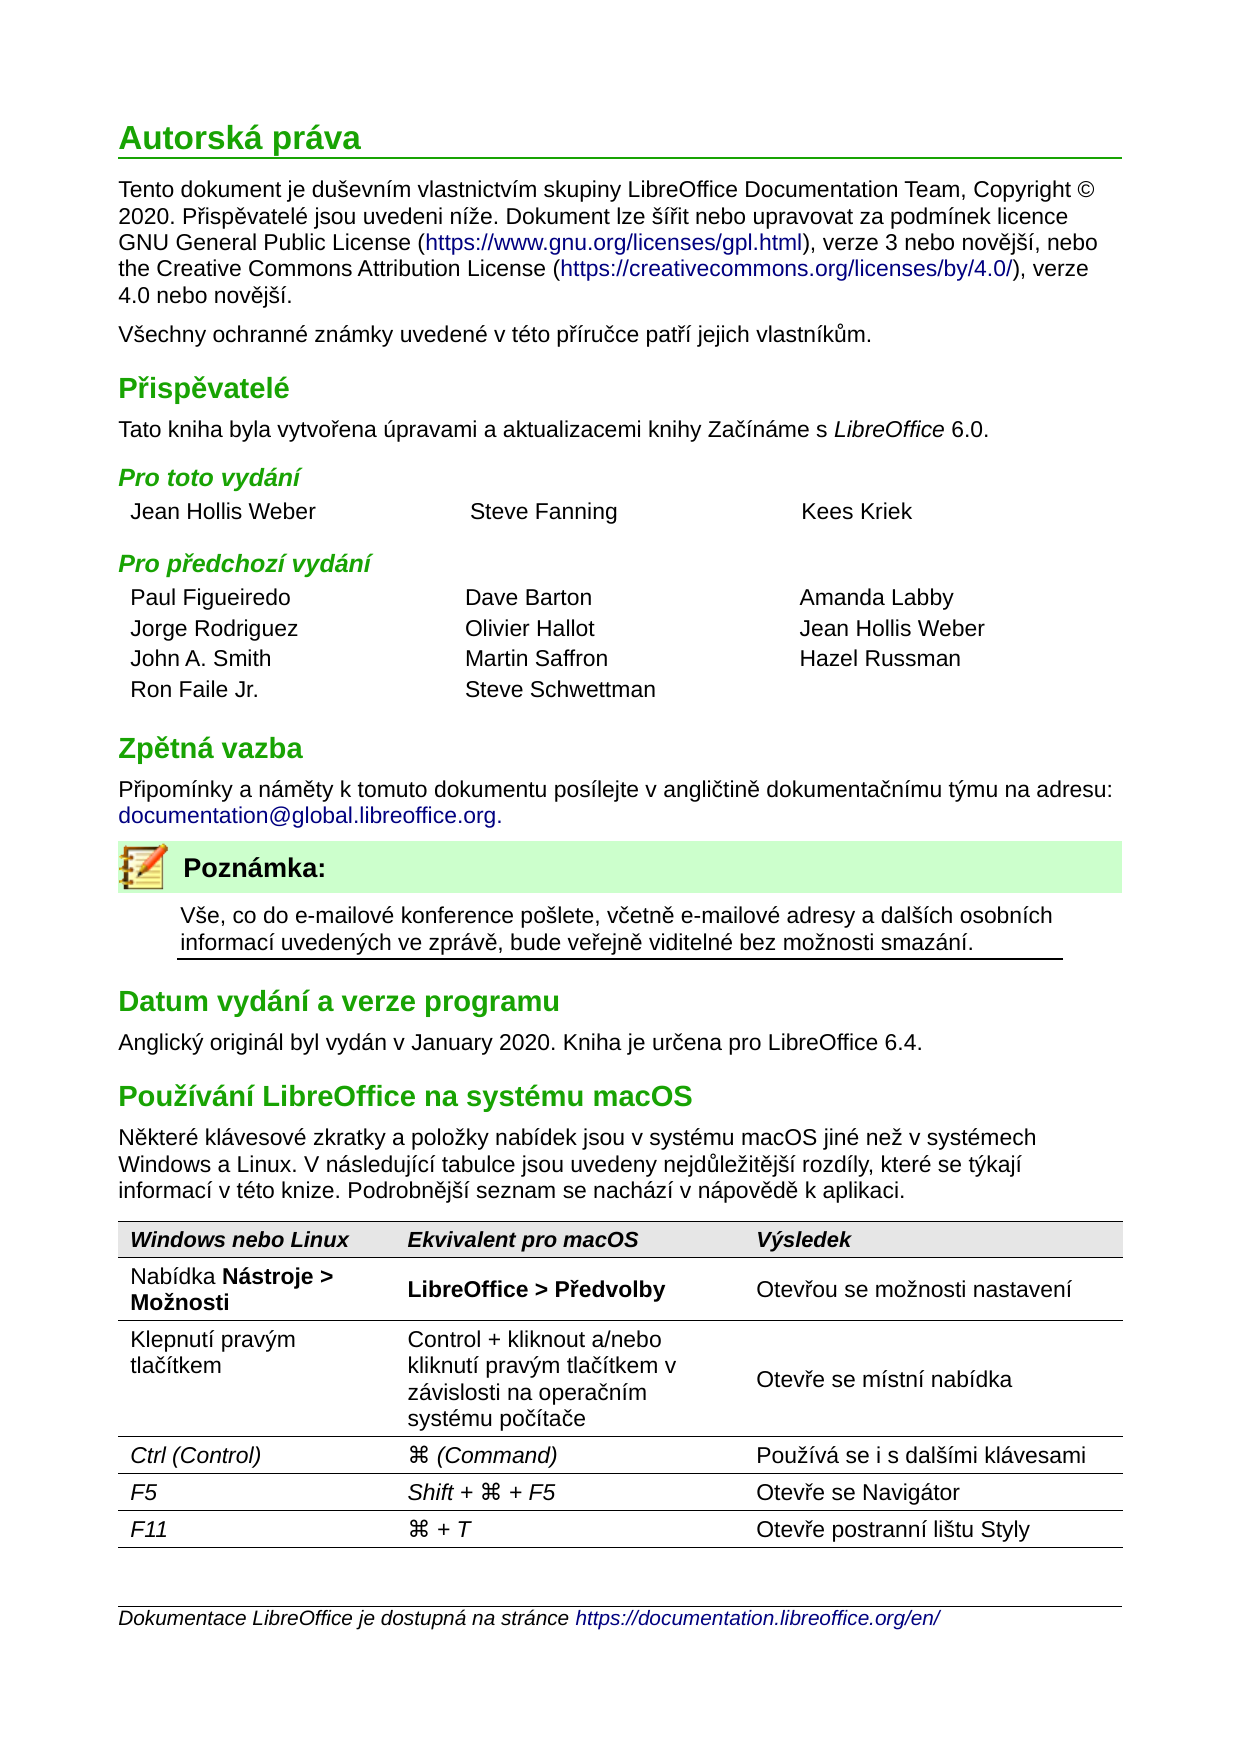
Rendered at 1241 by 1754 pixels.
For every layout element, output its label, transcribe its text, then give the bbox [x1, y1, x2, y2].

table_cell Klepnutí pravým tlačítkem [118, 1321, 395, 1436]
text Připomínky a náměty k tomuto dokumentu posílejte v angličtině dokumentačnímu týmu na adresu: documentation@global.libreoffice.org. [118, 776, 1122, 829]
subtitle Pro toto vydání [118, 463, 1122, 492]
table_cell Otevře se místní nabídka [744, 1321, 1123, 1436]
table_cell F11 [118, 1511, 395, 1547]
table_cell Jorge Rodriguez [118, 615, 453, 645]
table_header Výsledek [744, 1222, 1123, 1257]
table_cell Otevřou se možnosti nastavení [744, 1258, 1123, 1320]
subtitle Autorská práva [118, 118, 1122, 157]
subtitle Poznámka: [118, 849, 1122, 889]
text Vše, co do e-mailové konference pošlete, včetně e-mailové adresy a dalších osobních informací uvedených ve zprávě, bude veřejně viditelné bez možnosti smazání. [177, 899, 1063, 958]
table_cell ⌘ + T [395, 1511, 744, 1547]
table_cell ⌘ (Command) [395, 1437, 744, 1473]
table_cell Otevře postranní lištu Styly [744, 1511, 1123, 1547]
subtitle Přispěvatelé [118, 371, 1122, 404]
subtitle Používání LibreOffice na systému macOS [118, 1079, 1122, 1113]
picture [119, 842, 170, 893]
table_cell LibreOffice > Předvolby [395, 1258, 744, 1320]
subtitle Datum vydání a verze programu [118, 984, 1122, 1017]
table_cell Nabídka Nástroje > Možnosti [118, 1258, 395, 1320]
table_cell Jean Hollis Weber [788, 615, 1122, 645]
text Všechny ochranné známky uvedené v této příručce patří jejich vlastníkům. [118, 321, 1122, 347]
table_cell Martin Saffron [453, 645, 787, 676]
table_header Paul Figueiredo [118, 584, 453, 614]
subtitle Zpětná vazba [118, 731, 1122, 764]
table_cell Shift + ⌘ + F5 [395, 1474, 744, 1510]
table_cell Hazel Russman [788, 645, 1122, 676]
table_cell Používá se i s dalšími klávesami [744, 1437, 1123, 1473]
table_cell F5 [118, 1474, 395, 1510]
table_header Kees Kriek [789, 498, 1122, 528]
table_cell Ctrl (Control) [118, 1437, 395, 1473]
text Anglický originál byl vydán v lednu 2020. Kniha je určena pro LibreOffice 6.4. [118, 1029, 1122, 1055]
table_header Windows nebo Linux [118, 1222, 395, 1257]
table_header Steve Fanning [458, 498, 789, 528]
subtitle Pro předchozí vydání [118, 549, 1122, 578]
table_header Dave Barton [453, 584, 787, 614]
table_cell Steve Schwettman [453, 676, 787, 707]
table_header Jean Hollis Weber [118, 498, 458, 528]
table_cell Ron Faile Jr. [118, 676, 453, 707]
table_header Ekvivalent pro macOS [395, 1222, 744, 1257]
text Některé klávesové zkratky a položky nabídek jsou v systému macOS jiné než v systémech Windows a Linux. V následující tabulce jsou uvedeny nejdůležitější rozdíly, které se týkají informací v této knize. Podrobnější seznam se nachází v nápovědě k aplikaci. [118, 1124, 1122, 1203]
table_header Amanda Labby [788, 584, 1122, 614]
table_cell Olivier Hallot [453, 615, 787, 645]
text Tento dokument je duševním vlastnictvím skupiny LibreOffice Documentation Team, Copyright © 2020. Přispěvatelé jsou uvedeni níže. Dokument lze šířit nebo upravovat za podmínek licence GNU General Public License (https://www.gnu.org/licenses/gpl.html), verze 3 nebo novější, nebo the Creative Commons Attribution License (https://creativecommons.org/licenses/by/4.0/), verze 4.0 nebo novější. [118, 176, 1122, 308]
text Tato kniha byla vytvořena úpravami a aktualizacemi knihy Začínáme s LibreOffice 6.0. [118, 416, 1122, 442]
table_cell Control + kliknout a/nebo kliknutí pravým tlačítkem v závislosti na operačním systému počítače [395, 1321, 744, 1436]
table_cell Otevře se Navigátor [744, 1474, 1123, 1510]
table_cell John A. Smith [118, 645, 453, 676]
table_cell [788, 676, 1122, 707]
